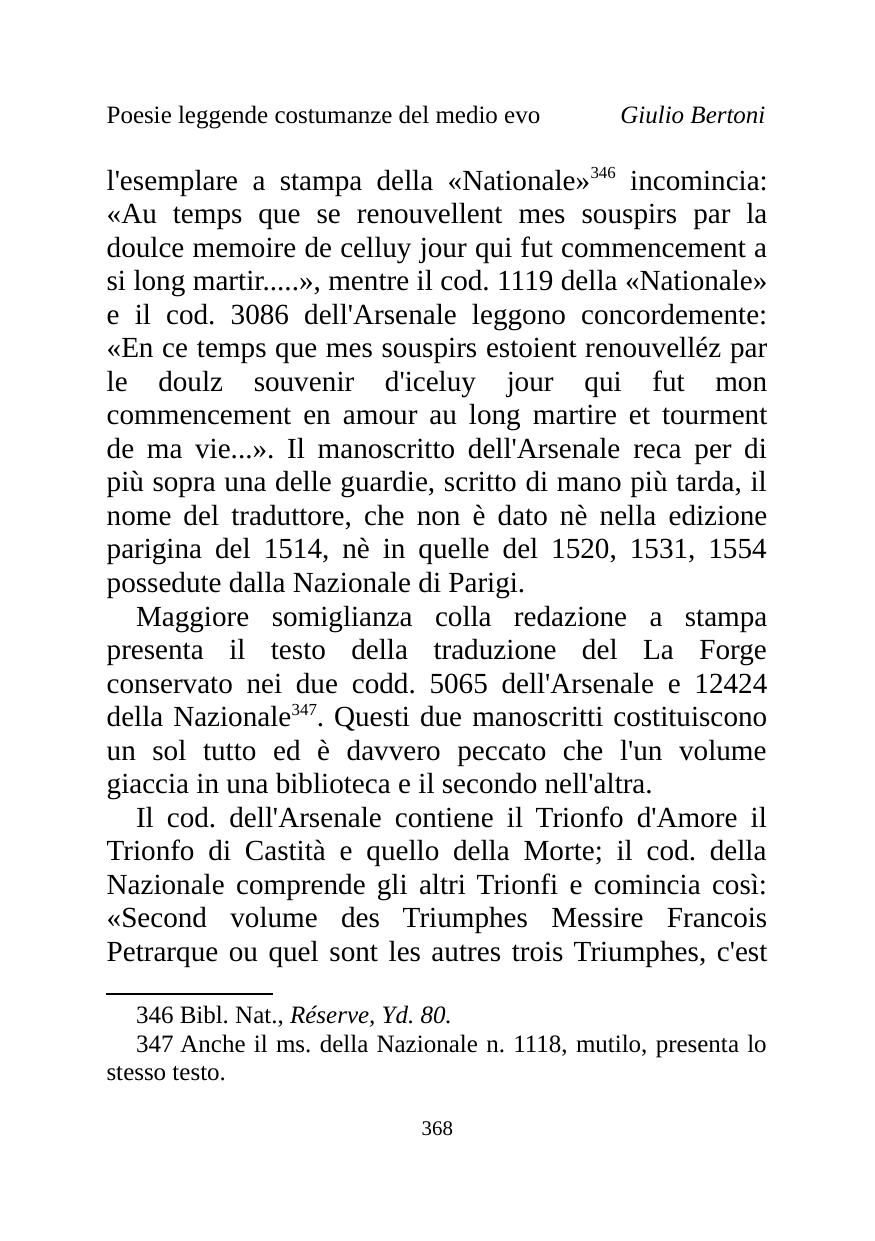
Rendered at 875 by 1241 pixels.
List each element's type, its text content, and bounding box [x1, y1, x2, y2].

text Il cod. dell'Arsenale contiene il Trionfo d'Amore il Trionfo di Castità e quello della Morte; il cod. della Nazionale comprende gli altri Trionfi e comincia così: «Second volume des Triumphes Messire Francois Petrarque ou quel sont les autres trois Triumphes, c'est [106, 800, 768, 968]
text Anche il ms. della Nazionale n. 1118, mutilo, presenta lo stesso testo. [106, 1029, 768, 1086]
text l'esemplare a stampa della «Nationale» incomincia: «Au temps que se renouvellent mes souspirs par la doulce memoire de celluy jour qui fut commencement a si long martir.....», mentre il cod. 1119 della «Nationale» e il cod. 3086 dell'Arsenale leggono concordemente: «En ce temps que mes souspirs estoient renouvelléz par le doulz souvenir d'iceluy jour qui fut mon commencement en amour au long martire et tourment de ma vie...». Il manoscritto dell'Arsenale reca per di più sopra una delle guardie, scritto di mano più tarda, il nome del traduttore, che non è dato nè nella edizione parigina del 1514, nè in quelle del 1520, 1531, 1554 possedute dalla Nazionale di Parigi. [106, 163, 768, 599]
text Bibl. Nat., Réserve, Yd. 80. [106, 1000, 768, 1029]
text Maggiore somiglianza colla redazione a stampa presenta il testo della traduzione del La Forge conservato nei due codd. 5065 dell'Arsenale e 12424 della Nazionale. Questi due manoscritti costituiscono un sol tutto ed è davvero peccato che l'un volume giaccia in una biblioteca e il secondo nell'altra. [106, 599, 768, 800]
